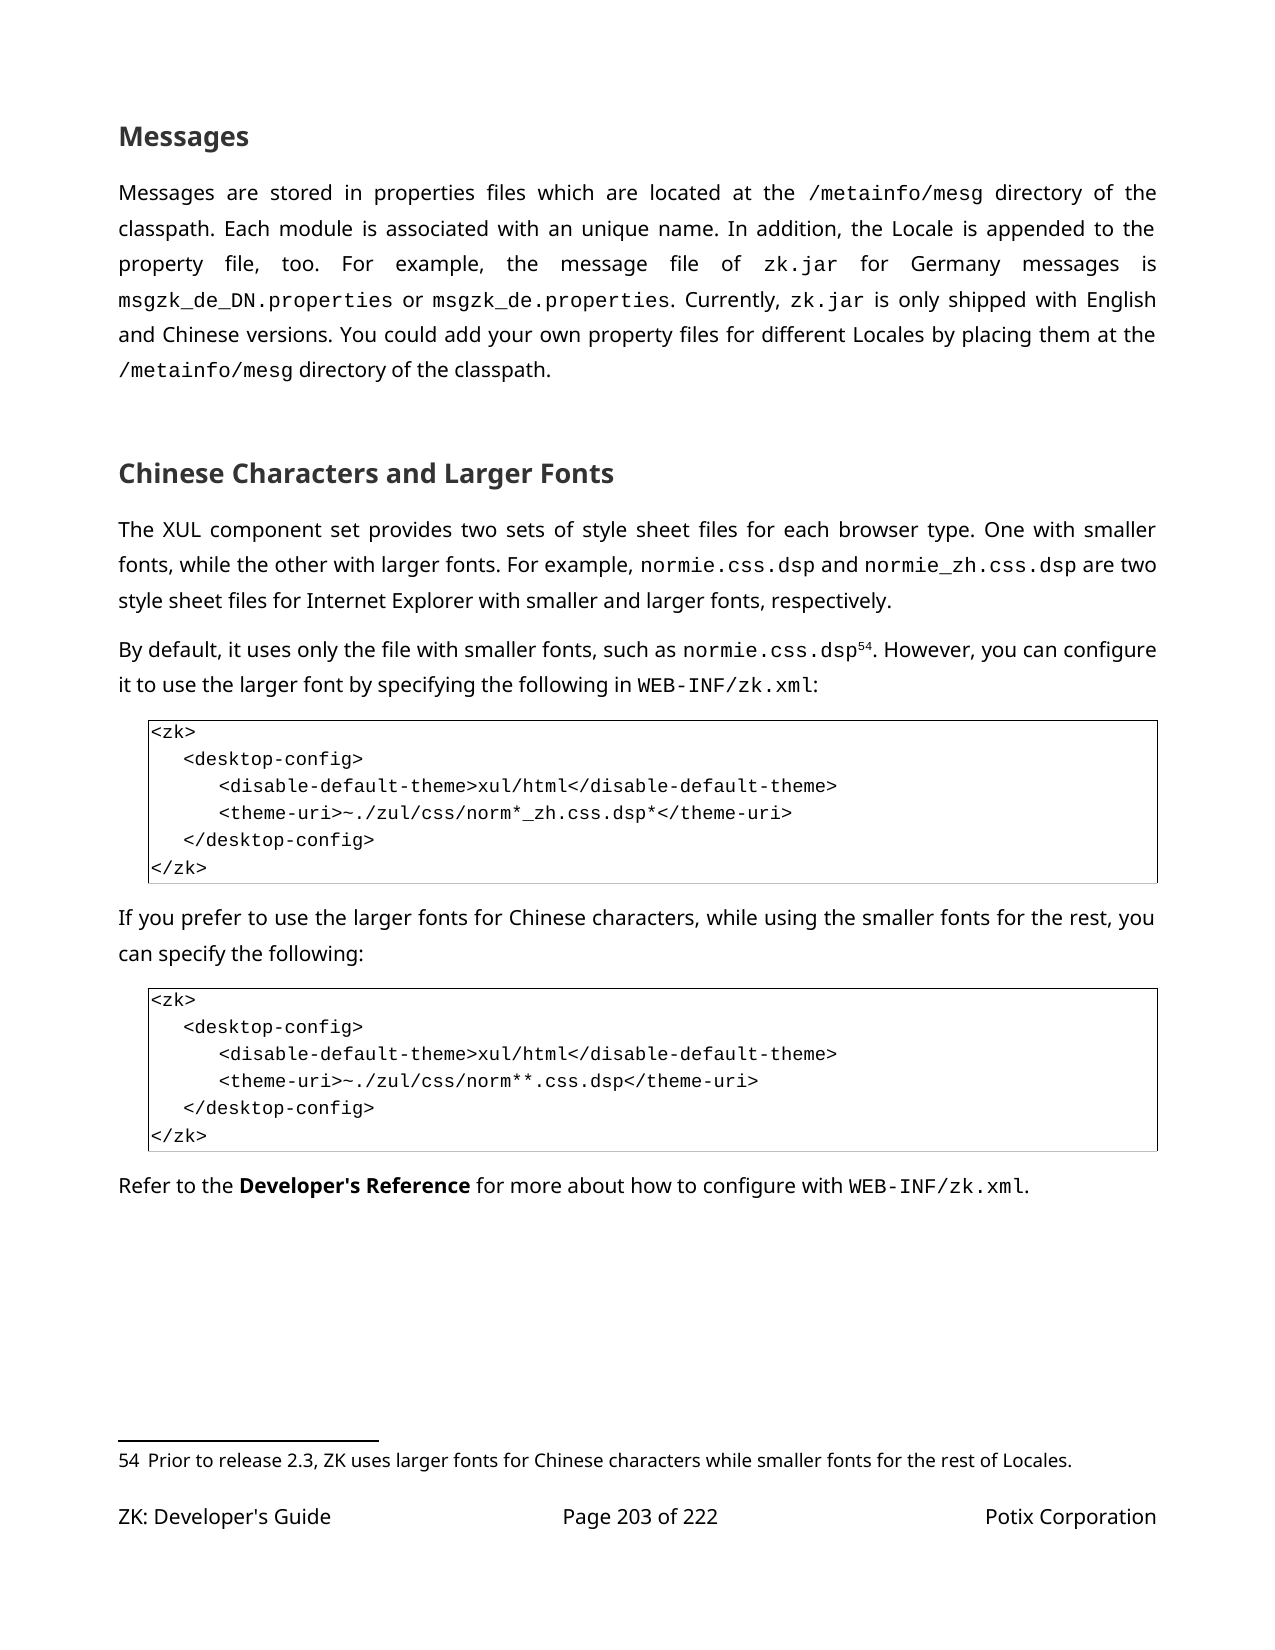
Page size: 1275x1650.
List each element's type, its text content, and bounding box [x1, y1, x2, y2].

text <desktop-config> [149, 1015, 1157, 1039]
text </desktop-config> [149, 1096, 1157, 1121]
text <theme-uri>~./zul/css/norm**.css.dsp</theme-uri> [149, 1069, 1157, 1093]
text <disable-default-theme>xul/html</disable-default-theme> [149, 1042, 1157, 1066]
text <theme-uri>~./zul/css/norm*_zh.css.dsp*</theme-uri> [149, 801, 1157, 825]
subtitle Messages [118, 118, 1157, 155]
text Prior to release 2.3, ZK uses larger fonts for Chinese characters while smaller fonts for the rest of Locales. [118, 1447, 1157, 1473]
text Messages are stored in properties files which are located at the /metainfo/mesg directory of the classpath. Each module is associated with an unique name. In addition, the Locale is appended to the property file, too. For example, the message file of zk.jar for Germany messages is msgzk_de_DN.properties or msgzk_de.properties. Currently, zk.jar is only shipped with English and Chinese versions. You could add your own property files for different Locales by placing them at the /metainfo/mesg directory of the classpath. [118, 178, 1157, 384]
text </zk> [149, 1123, 1157, 1151]
text Refer to the Developer's Reference for more about how to configure with WEB-INF/zk.xml. [118, 1171, 1157, 1200]
text <desktop-config> [149, 747, 1157, 771]
text </zk> [149, 856, 1157, 883]
text If you prefer to use the larger fonts for Chinese characters, while using the smaller fonts for the rest, you can specify the following: [118, 903, 1157, 967]
text By default, it uses only the file with smaller fonts, such as normie.css.dsp. However, you can configure it to use the larger font by specifying the following in WEB-INF/zk.xml: [118, 635, 1157, 699]
text </desktop-config> [149, 828, 1157, 853]
text <zk> [149, 721, 1157, 744]
text <zk> [149, 989, 1157, 1012]
text <disable-default-theme>xul/html</disable-default-theme> [149, 774, 1157, 798]
text The XUL component set provides two sets of style sheet files for each browser type. One with smaller fonts, while the other with larger fonts. For example, normie.css.dsp and normie_zh.css.dsp are two style sheet files for Internet Explorer with smaller and larger fonts, respectively. [118, 515, 1157, 614]
subtitle Chinese Characters and Larger Fonts [118, 455, 1157, 492]
